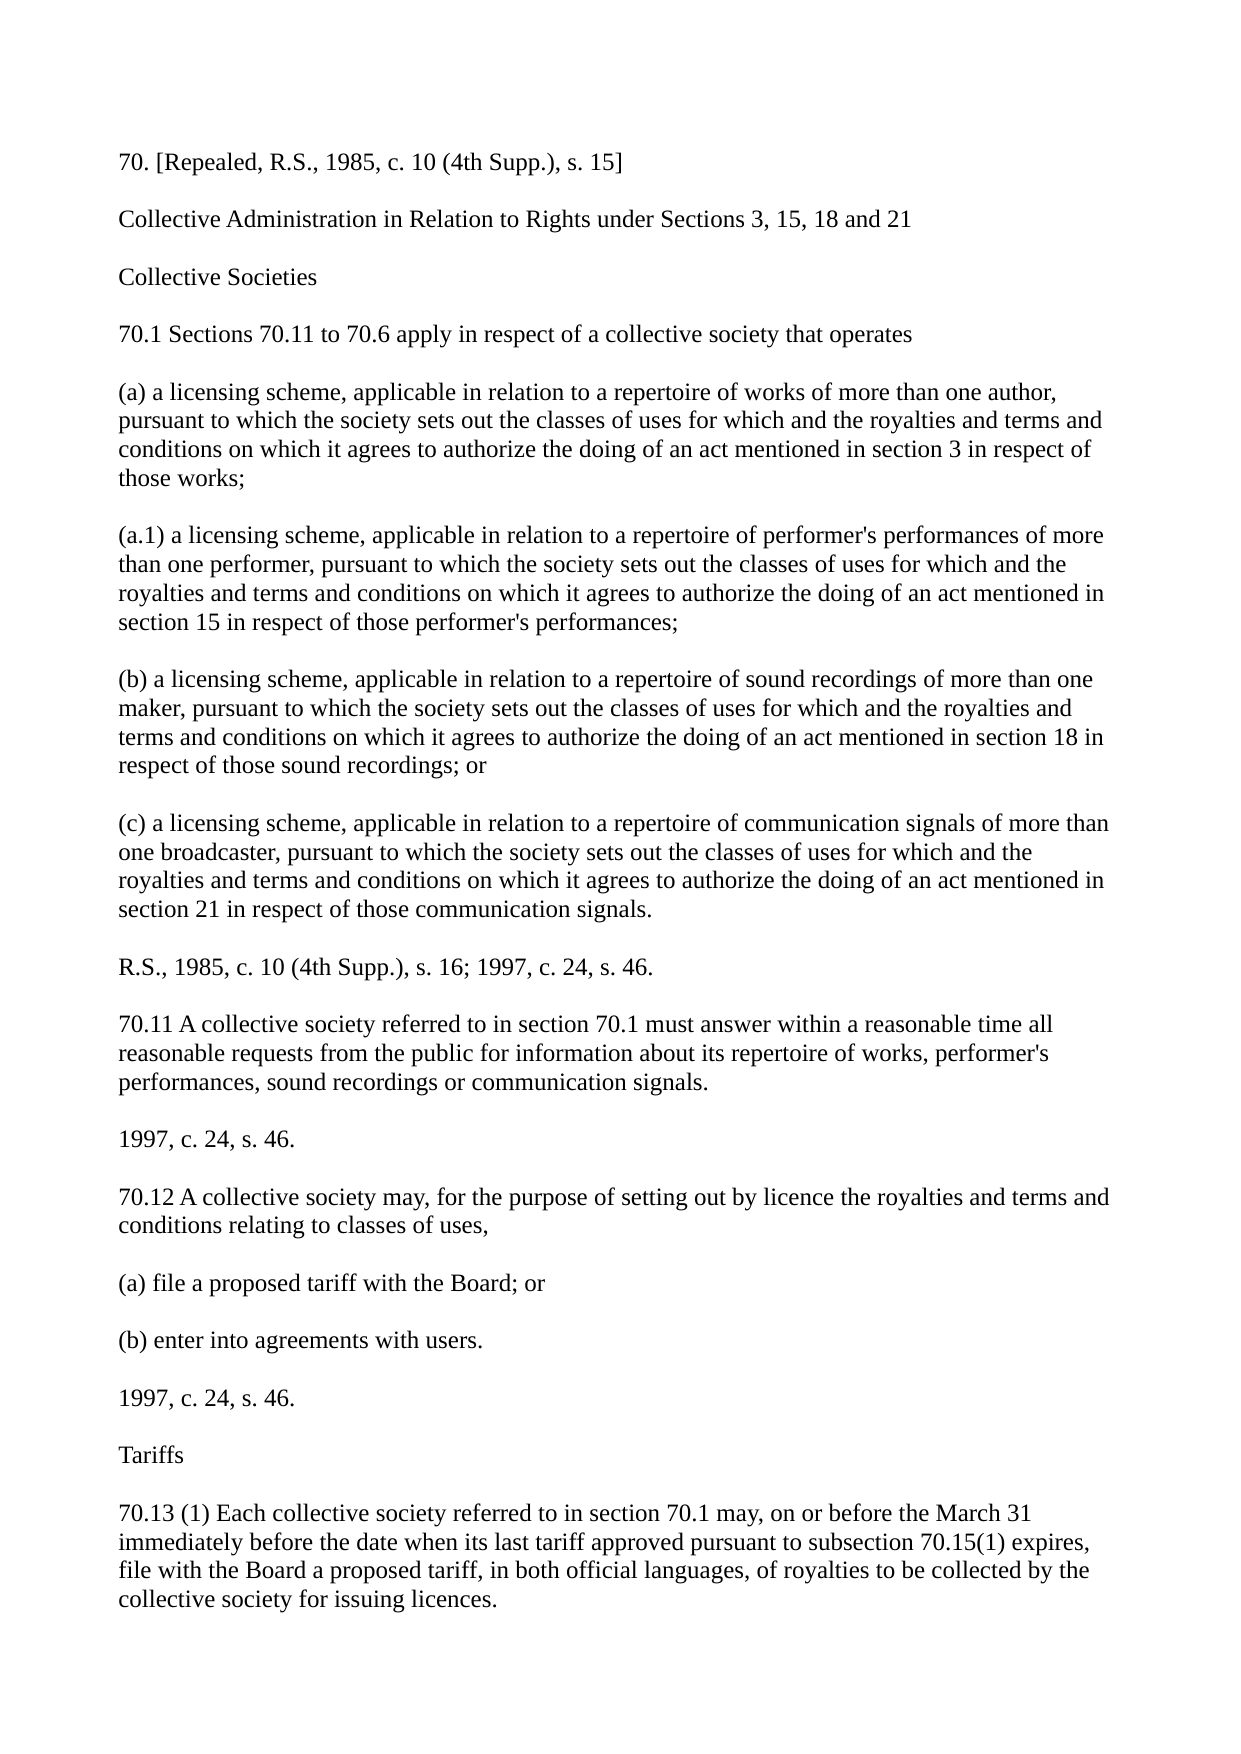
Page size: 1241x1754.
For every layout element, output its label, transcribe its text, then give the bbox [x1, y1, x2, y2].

text Collective Societies [118, 262, 1122, 291]
text Collective Administration in Relation to Rights under Sections 3, 15, 18 and 21 [118, 204, 1122, 233]
text (a) a licensing scheme, applicable in relation to a repertoire of works of more than one author, pursuant to which the society sets out the classes of uses for which and the royalties and terms and conditions on which it agrees to authorize the doing of an act mentioned in section 3 in respect of those works; [118, 377, 1122, 492]
text R.S., 1985, c. 10 (4th Supp.), s. 16; 1997, c. 24, s. 46. [118, 952, 1122, 981]
text 70.1 Sections 70.11 to 70.6 apply in respect of a collective society that operates [118, 319, 1122, 348]
text 70.13 (1) Each collective society referred to in section 70.1 may, on or before the March 31 immediately before the date when its last tariff approved pursuant to subsection 70.15(1) expires, file with the Board a proposed tariff, in both official languages, of royalties to be collected by the collective society for issuing licences. [118, 1498, 1122, 1613]
text 70.12 A collective society may, for the purpose of setting out by licence the royalties and terms and conditions relating to classes of uses, [118, 1182, 1122, 1239]
text (b) a licensing scheme, applicable in relation to a repertoire of sound recordings of more than one maker, pursuant to which the society sets out the classes of uses for which and the royalties and terms and conditions on which it agrees to authorize the doing of an act mentioned in section 18 in respect of those sound recordings; or [118, 664, 1122, 779]
text (b) enter into agreements with users. [118, 1326, 1122, 1354]
text (c) a licensing scheme, applicable in relation to a repertoire of communication signals of more than one broadcaster, pursuant to which the society sets out the classes of uses for which and the royalties and terms and conditions on which it agrees to authorize the doing of an act mentioned in section 21 in respect of those communication signals. [118, 808, 1122, 923]
text 1997, c. 24, s. 46. [118, 1124, 1122, 1153]
text 70.11 A collective society referred to in section 70.1 must answer within a reasonable time all reasonable requests from the public for information about its repertoire of works, performer's performances, sound recordings or communication signals. [118, 1009, 1122, 1096]
text (a) file a proposed tariff with the Board; or [118, 1268, 1122, 1297]
text 70. [Repealed, R.S., 1985, c. 10 (4th Supp.), s. 15] [118, 147, 1122, 176]
text 1997, c. 24, s. 46. [118, 1383, 1122, 1412]
text (a.1) a licensing scheme, applicable in relation to a repertoire of performer's performances of more than one performer, pursuant to which the society sets out the classes of uses for which and the royalties and terms and conditions on which it agrees to authorize the doing of an act mentioned in section 15 in respect of those performer's performances; [118, 521, 1122, 636]
text Tariffs [118, 1441, 1122, 1469]
